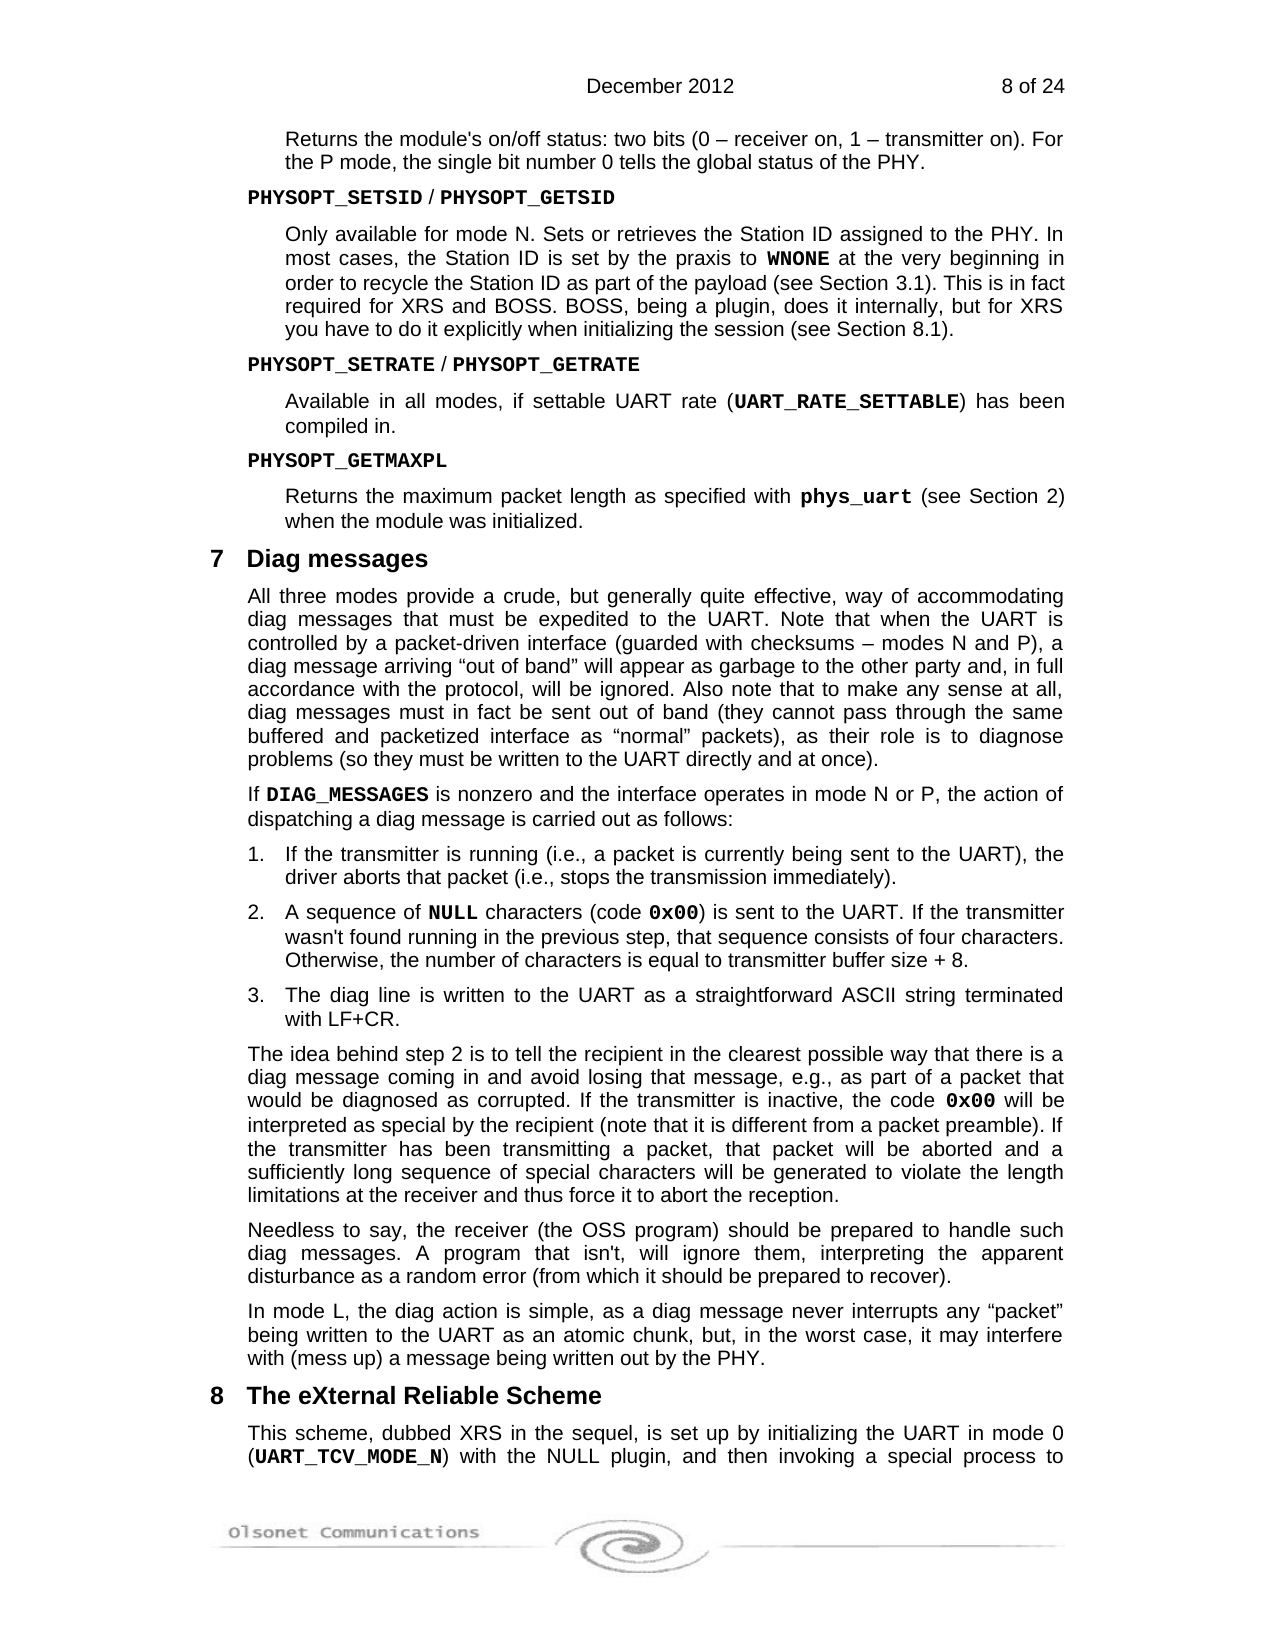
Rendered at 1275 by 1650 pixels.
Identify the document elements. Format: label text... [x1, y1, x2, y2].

list The diag line is written to the UART as a straightforward ASCII string terminated with LF+CR. [247, 984, 1065, 1031]
list If the transmitter is running (i.e., a packet is currently being sent to the UART), the driver aborts that packet (i.e., stops the transmission immediately). [247, 842, 1065, 889]
subtitle Diag messages [210, 545, 1065, 573]
text Only available for mode N. Sets or retrieves the Station ID assigned to the PHY. In most cases, the Station ID is set by the praxis to WNONE at the very beginning in order to recycle the Station ID as part of the payload (see Section 3.1). This is in fact required for XRS and BOSS. BOSS, being a plugin, does it internally, but for XRS you have to do it explicitly when initializing the session (see Section 8.1). [285, 223, 1065, 341]
text PHYSOPT_SETRATE / PHYSOPT_GETRATE [247, 353, 1065, 378]
text PHYSOPT_SETSID / PHYSOPT_GETSID [247, 186, 1065, 211]
text If DIAG_MESSAGES is nonzero and the interface operates in mode N or P, the action of dispatching a diag message is carried out as follows: [247, 782, 1065, 831]
text Returns the maximum packet length as specified with phys_uart (see Section 2) when the module was initialized. [285, 485, 1065, 533]
text Returns the module's on/off status: two bits (0 – receiver on, 1 – transmitter on). For the P mode, the single bit number 0 tells the global status of the PHY. [285, 128, 1065, 174]
picture [210, 1504, 1065, 1596]
text PHYSOPT_GETMAXPL [247, 449, 1065, 473]
list A sequence of NULL characters (code 0x00) is sent to the UART. If the transmitter wasn't found running in the previous step, that sequence consists of four characters. Otherwise, the number of characters is equal to transmitter buffer size + 8. [247, 901, 1065, 972]
subtitle The eXternal Reliable Scheme [210, 1381, 1065, 1409]
text In mode L, the diag action is simple, as a diag message never interrupts any “packet” being written to the UART as an atomic chunk, but, in the worst case, it may interfere with (mess up) a message being written out by the PHY. [247, 1300, 1065, 1370]
text Available in all modes, if settable UART rate (UART_RATE_SETTABLE) has been compiled in. [285, 389, 1065, 438]
text All three modes provide a crude, but generally quite effective, way of accommodating diag messages that must be expedited to the UART. Note that when the UART is controlled by a packet-driven interface (guarded with checksums – modes N and P), a diag message arriving “out of band” will appear as garbage to the other party and, in full accordance with the protocol, will be ignored. Also note that to make any sense at all, diag messages must in fact be sent out of band (they cannot pass through the same buffered and packetized interface as “normal” packets), as their role is to diagnose problems (so they must be written to the UART directly and at once). [247, 585, 1065, 771]
text This scheme, dubbed XRS in the sequel, is set up by initializing the UART in mode 0 (UART_TCV_MODE_N) with the NULL plugin, and then invoking a special process to [247, 1421, 1065, 1469]
text Needless to say, the receiver (the OSS program) should be prepared to handle such diag messages. A program that isn't, will ignore them, interpreting the apparent disturbance as a random error (from which it should be prepared to recover). [247, 1218, 1065, 1288]
text The idea behind step 2 is to tell the recipient in the clearest possible way that there is a diag message coming in and avoid losing that message, e.g., as part of a packet that would be diagnosed as corrupted. If the transmitter is inactive, the code 0x00 will be interpreted as special by the recipient (note that it is different from a packet preamble). If the transmitter has been transmitting a packet, that packet will be aborted and a sufficiently long sequence of special characters will be generated to violate the length limitations at the receiver and thus force it to abort the reception. [247, 1042, 1065, 1207]
